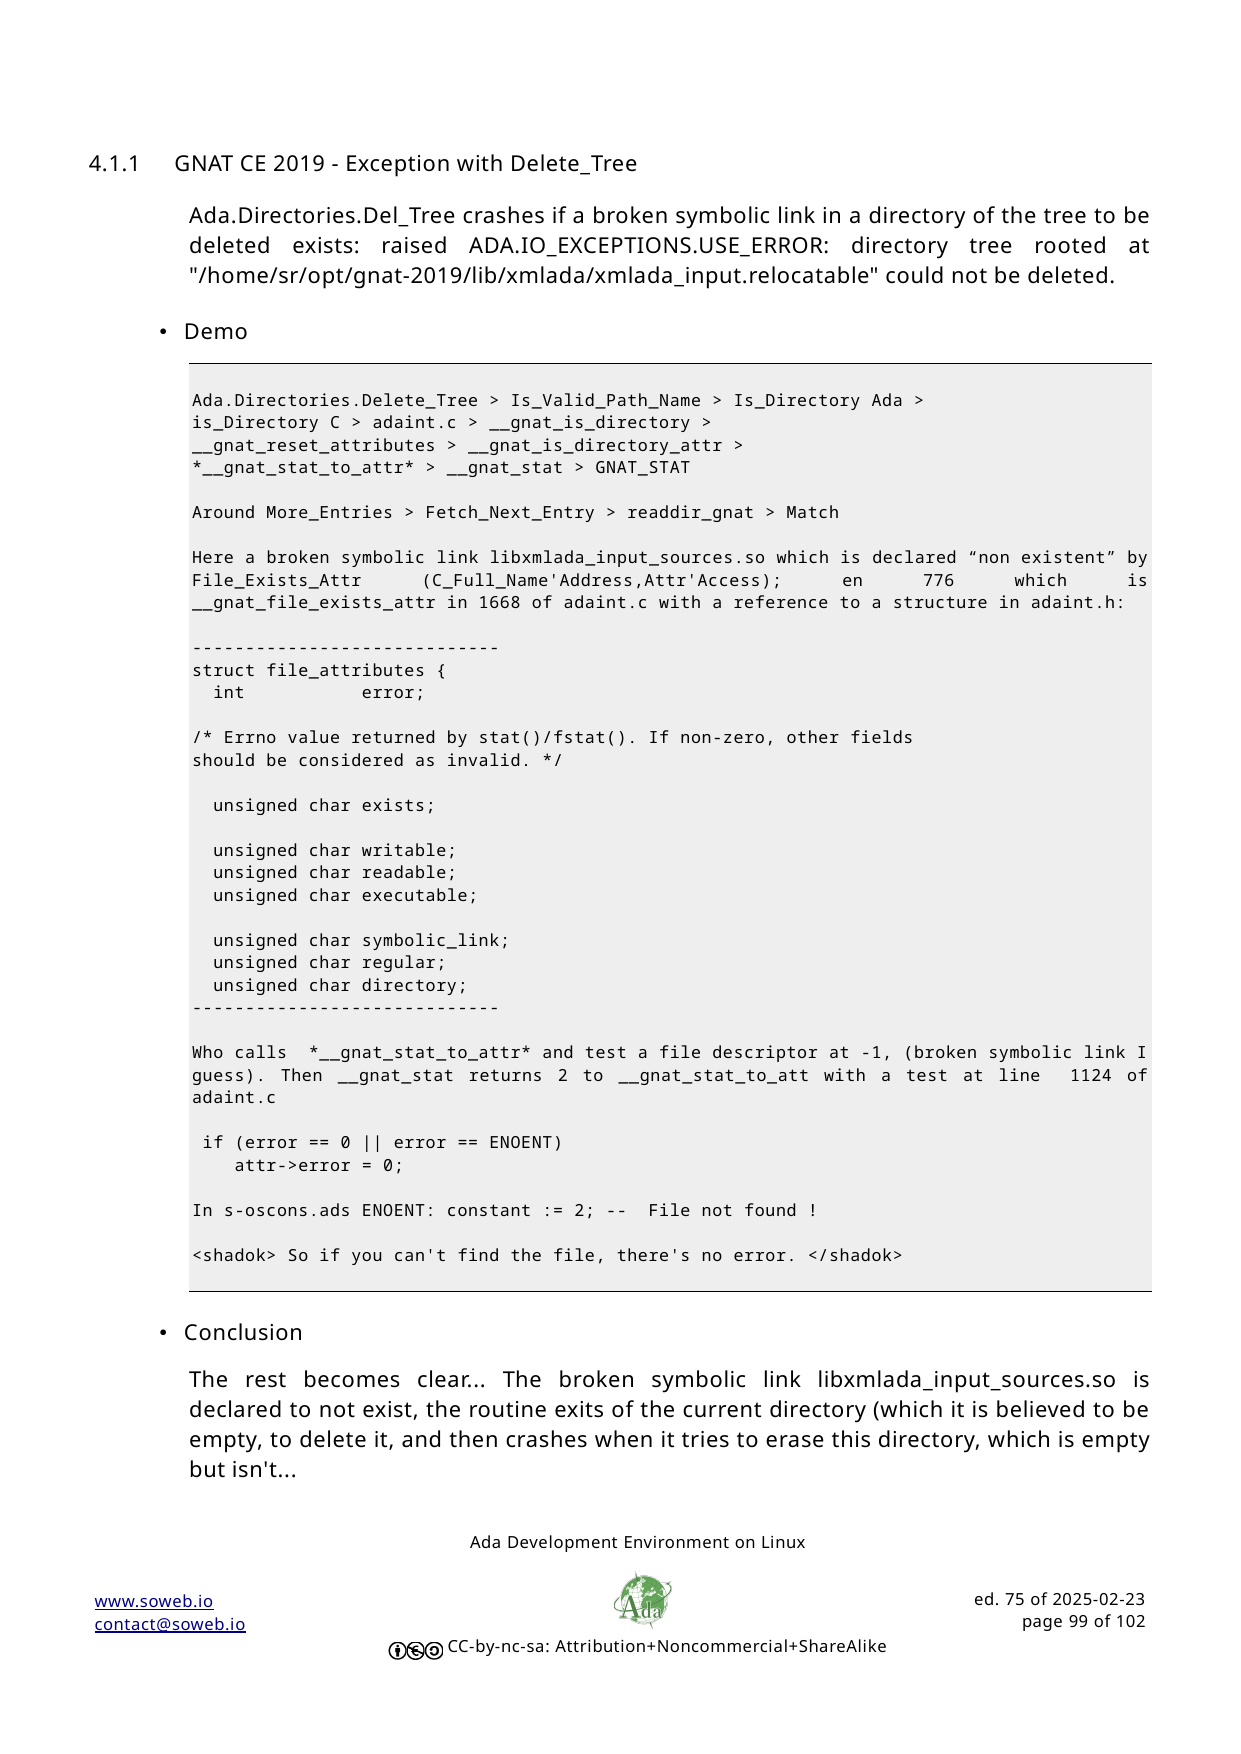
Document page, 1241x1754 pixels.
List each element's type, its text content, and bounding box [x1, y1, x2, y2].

list __gnat_reset_attributes > __gnat_is_directory_attr > [189, 431, 1152, 453]
list unsigned char executable; [189, 881, 1152, 903]
list In s-oscons.ads ENOENT: constant := 2; -- File not found ! [189, 1196, 1152, 1218]
list <shadok> So if you can't find the file, there's no error. </shadok> [189, 1241, 1152, 1263]
list unsigned char symbolic_link; [189, 926, 1152, 948]
list Ada.Directories.Delete_Tree > Is_Valid_Path_Name > Is_Directory Ada > [189, 364, 1152, 408]
subtitle Demo [159, 314, 1152, 345]
list is_Directory C > adaint.c > __gnat_is_directory > [189, 408, 1152, 431]
list int error; [189, 678, 1152, 701]
list if (error == 0 || error == ENOENT) [189, 1128, 1152, 1151]
subtitle Conclusion [159, 1315, 1152, 1346]
list Who calls *__gnat_stat_to_attr* and test a file descriptor at -1, (broken symbolic link I guess). Then __gnat_stat returns 2 to __gnat_stat_to_att with a test at line 1124 of adaint.c [189, 1038, 1152, 1106]
list unsigned char directory; [189, 971, 1152, 993]
list ----------------------------- [189, 993, 1152, 1016]
list unsigned char exists; [189, 791, 1152, 813]
picture [388, 1642, 443, 1660]
list Around More_Entries > Fetch_Next_Entry > readdir_gnat > Match [189, 498, 1152, 521]
list unsigned char readable; [189, 858, 1152, 881]
picture [613, 1571, 672, 1630]
subtitle GNAT CE 2019 - Exception with Delete_Tree [88, 148, 1152, 189]
text Ada.Directories.Del_Tree crashes if a broken symbolic link in a directory of the tree to be deleted exists: raised ADA.IO_EXCEPTIONS.USE_ERROR: directory tree rooted at "/home/sr/opt/gnat-2019/lib/xmlada/xmlada_input.relocatable" could not be deleted. [189, 200, 1152, 290]
list Here a broken symbolic link libxmlada_input_sources.so which is declared “non existent” by File_Exists_Attr (C_Full_Name'Address,Attr'Access); en 776 which is __gnat_file_exists_attr in 1668 of adaint.c with a reference to a structure in adaint.h: [189, 543, 1152, 611]
list unsigned char regular; [189, 948, 1152, 971]
list *__gnat_stat_to_attr* > __gnat_stat > GNAT_STAT [189, 453, 1152, 476]
list ----------------------------- [189, 633, 1152, 656]
list unsigned char writable; [189, 836, 1152, 858]
text The rest becomes clear... The broken symbolic link libxmlada_input_sources.so is declared to not exist, the routine exits of the current directory (which it is believed to be empty, to delete it, and then crashes when it tries to erase this directory, which is empty but isn't... [189, 1364, 1152, 1484]
list should be considered as invalid. */ [189, 746, 1152, 768]
list attr->error = 0; [189, 1151, 1152, 1173]
list /* Errno value returned by stat()/fstat(). If non-zero, other fields [189, 723, 1152, 746]
list struct file_attributes { [189, 656, 1152, 678]
